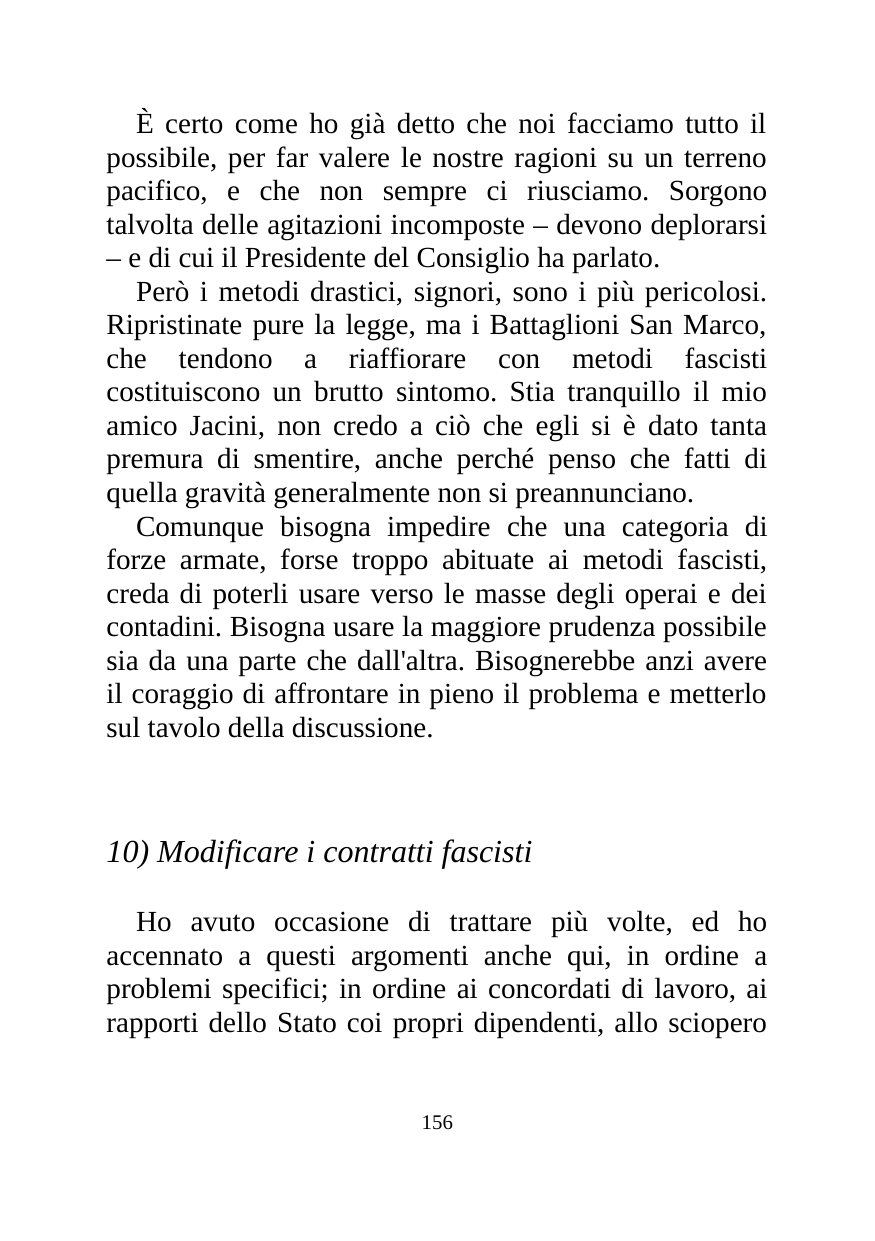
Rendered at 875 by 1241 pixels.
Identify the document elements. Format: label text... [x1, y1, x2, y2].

text Ho avuto occasione di trattare più volte, ed ho accennato a questi argomenti anche qui, in ordine a problemi specifici; in ordine ai concordati di lavoro, ai rapporti dello Stato coi propri dipendenti, allo sciopero [106, 904, 768, 1038]
text Però i metodi drastici, signori, sono i più pericolosi. Ripristinate pure la legge, ma i Battaglioni San Marco, che tendono a riaffiorare con metodi fascisti costituiscono un brutto sintomo. Stia tranquillo il mio amico Jacini, non credo a ciò che egli si è dato tanta premura di smentire, anche perché penso che fatti di quella gravità generalmente non si preannunciano. [106, 274, 768, 509]
text Comunque bisogna impedire che una categoria di forze armate, forse troppo abituate ai metodi fascisti, creda di poterli usare verso le masse degli operai e dei contadini. Bisogna usare la maggiore prudenza possibile sia da una parte che dall'altra. Bisognerebbe anzi avere il coraggio di affrontare in pieno il problema e metterlo sul tavolo della discussione. [106, 509, 768, 743]
text È certo come ho già detto che noi facciamo tutto il possibile, per far valere le nostre ragioni su un terreno pacifico, e che non sempre ci riusciamo. Sorgono talvolta delle agitazioni incomposte – devono deplorarsi – e di cui il Presidente del Consiglio ha parlato. [106, 106, 768, 274]
subtitle 10) Modificare i contratti fascisti [106, 832, 768, 869]
